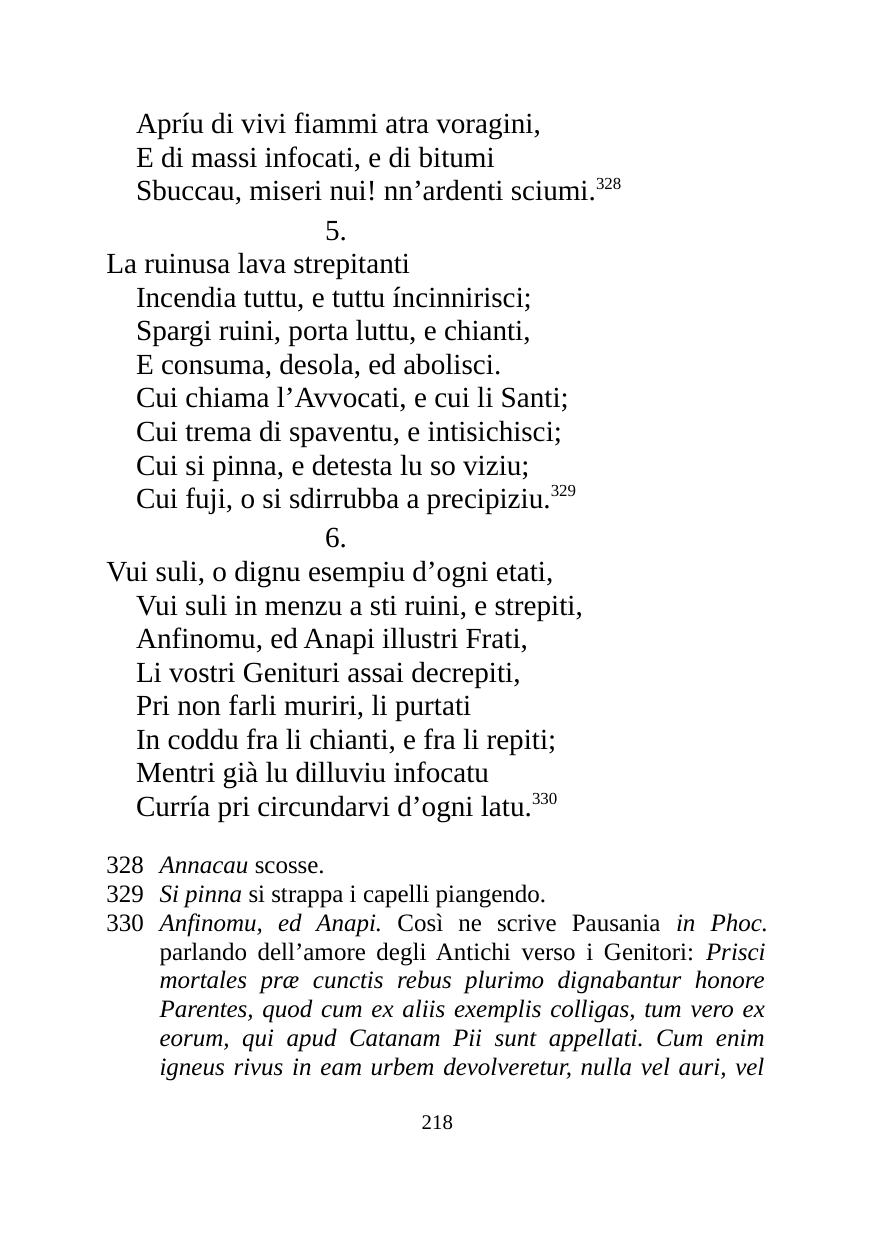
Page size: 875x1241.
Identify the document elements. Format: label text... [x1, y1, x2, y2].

text Annacau scosse. [106, 850, 768, 879]
text Apríu di vivi fiammi atra voragini, E di massi infocati, e di bitumi Sbuccau, miseri nui! nn’ardenti sciumi. [106, 106, 768, 207]
text 6. [325, 521, 768, 554]
text 5. [325, 213, 768, 246]
text Si pinna si strappa i capelli piangendo. [106, 879, 768, 908]
text Vui suli, o dignu esempiu d’ogni etati, Vui suli in menzu a sti ruini, e strepiti, Anfinomu, ed Anapi illustri Frati, Li vostri Genituri assai decrepiti, Pri non farli muriri, li purtati In coddu fra li chianti, e fra li repiti; Mentri già lu dilluviu infocatu Curría pri circundarvi d’ogni latu. [106, 554, 768, 822]
text Anfinomu, ed Anapi. Così ne scrive Pausania in Phoc. parlando dell’amore degli Antichi verso i Genitori: Prisci mortales præ cunctis rebus plurimo dignabantur honore Parentes, quod cum ex aliis exemplis colligas, tum vero ex eorum, qui apud Catanam Pii sunt appellati. Cum enim igneus rivus in eam urbem devolveretur, nulla vel auri, vel [106, 908, 768, 1080]
text La ruinusa lava strepitanti Incendia tuttu, e tuttu íncinnirisci; Spargi ruini, porta luttu, e chianti, E consuma, desola, ed abolisci. Cui chiama l’Avvocati, e cui li Santi; Cui trema di spaventu, e intisichisci; Cui si pinna, e detesta lu so viziu; Cui fuji, o si sdirrubba a precipiziu. [106, 246, 768, 515]
